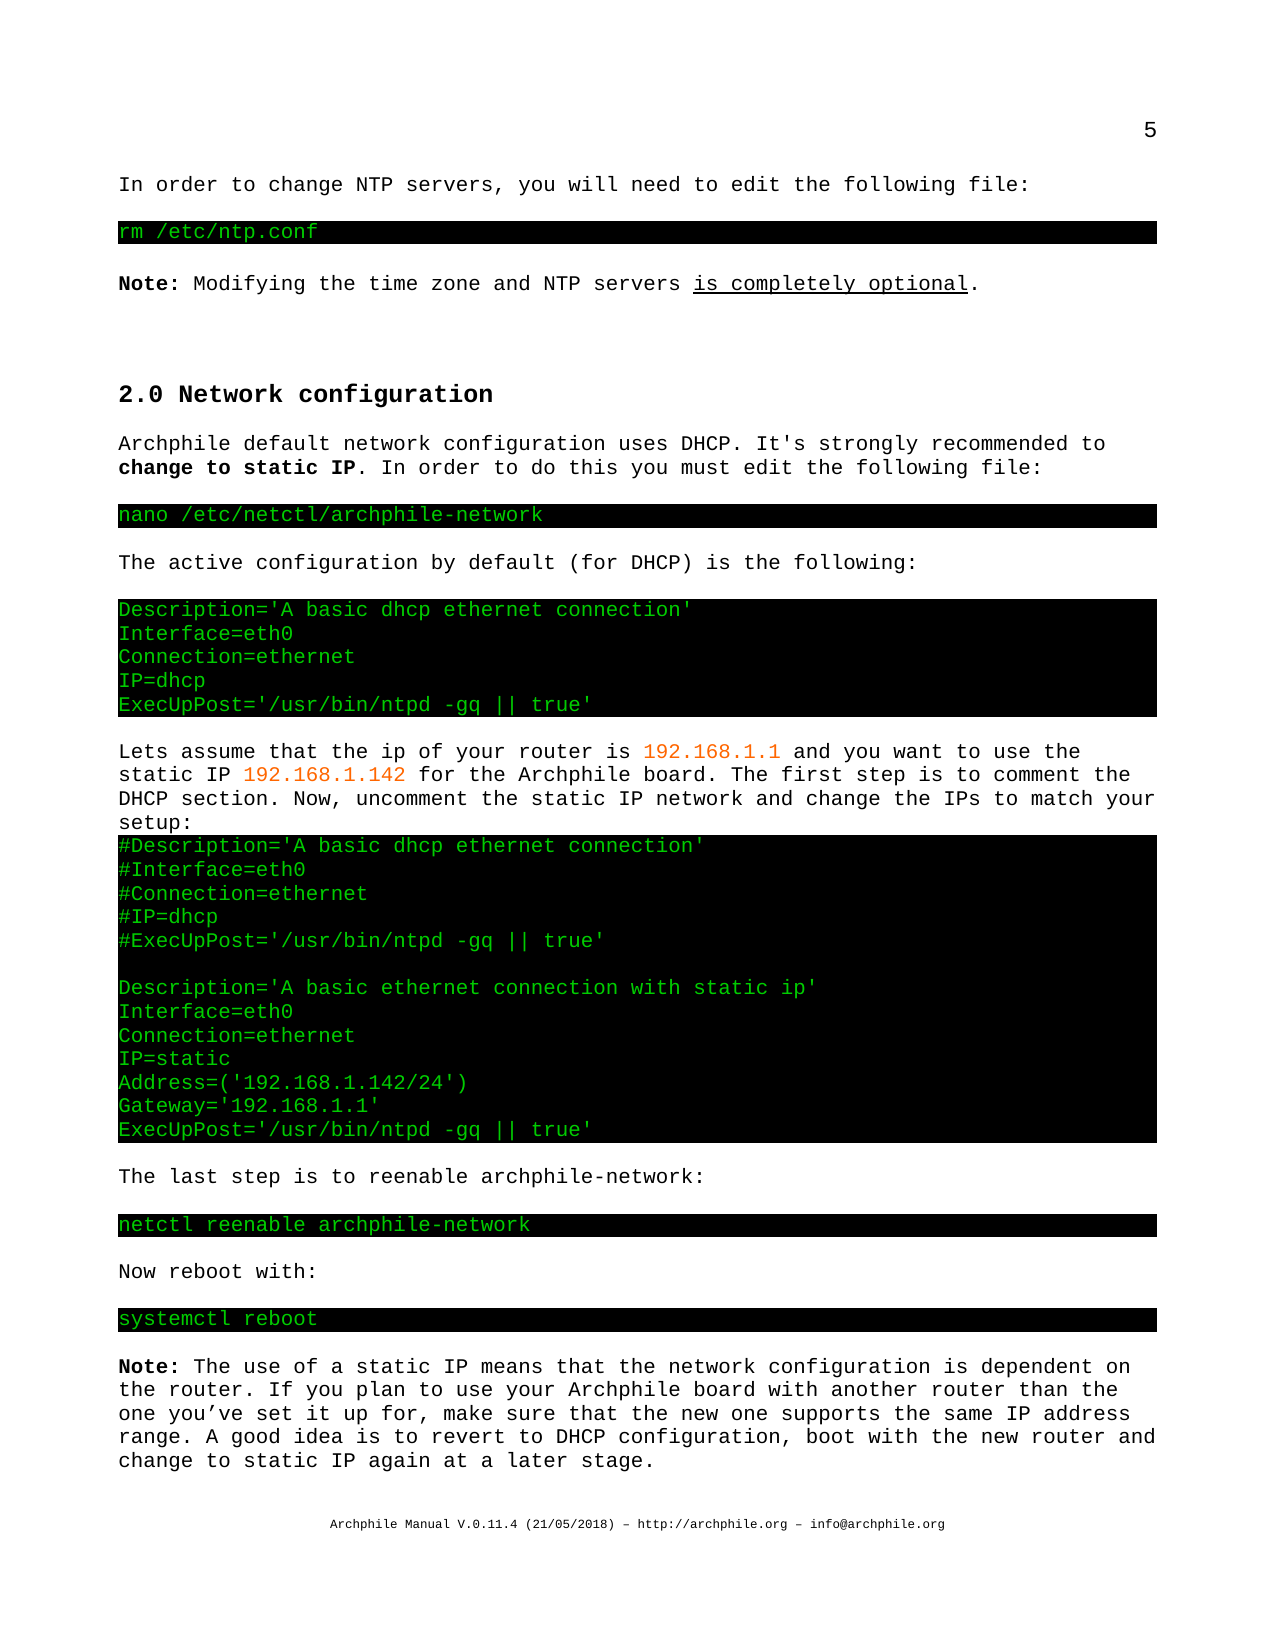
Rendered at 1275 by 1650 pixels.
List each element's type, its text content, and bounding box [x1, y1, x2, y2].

text Address=('192.168.1.142/24') [118, 1072, 1157, 1096]
text In order to change NTP servers, you will need to edit the following file: [118, 173, 1157, 197]
text Description='A basic ethernet connection with static ip' [118, 977, 1157, 1001]
text Connection=ethernet [118, 1024, 1157, 1048]
text netctl reenable archphile-network [118, 1214, 1157, 1237]
text Lets assume that the ip of your router is 192.168.1.1 and you want to use the static IP 192.168.1.142 for the Archphile board. The first step is to comment the DHCP section. Now, uncomment the static IP network and change the IPs to match your setup: [118, 741, 1157, 835]
text Note: Modifying the time zone and NTP servers is completely optional. [118, 273, 1157, 296]
text IP=static [118, 1048, 1157, 1072]
text Interface=eth0 [118, 1001, 1157, 1024]
text Interface=eth0 [118, 623, 1157, 646]
text #Connection=ethernet [118, 883, 1157, 906]
text rm /etc/ntp.conf [118, 221, 1157, 244]
text ExecUpPost='/usr/bin/ntpd -gq || true' [118, 1119, 1157, 1143]
text Description='A basic dhcp ethernet connection' [118, 599, 1157, 623]
text ExecUpPost='/usr/bin/ntpd -gq || true' [118, 693, 1157, 717]
text Gateway='192.168.1.1' [118, 1096, 1157, 1119]
text #ExecUpPost='/usr/bin/ntpd -gq || true' [118, 930, 1157, 954]
text Now reboot with: [118, 1261, 1157, 1285]
text The active configuration by default (for DHCP) is the following: [118, 552, 1157, 575]
text Connection=ethernet [118, 646, 1157, 670]
text IP=dhcp [118, 670, 1157, 693]
text #Interface=eth0 [118, 859, 1157, 883]
text #Description='A basic dhcp ethernet connection' [118, 835, 1157, 859]
text The last step is to reenable archphile-network: [118, 1166, 1157, 1190]
text Archphile default network configuration uses DHCP. It's strongly recommended to change to static IP. In order to do this you must edit the following file: [118, 433, 1157, 481]
text nano /etc/netctl/archphile-network [118, 504, 1157, 528]
text 2.0 Network configuration [118, 381, 1157, 410]
text #IP=dhcp [118, 906, 1157, 930]
text Note: The use of a static IP means that the network configuration is dependent on the router. If you plan to use your Archphile board with another router than the one you’ve set it up for, make sure that the new one supports the same IP address range. A good idea is to revert to DHCP configuration, boot with the new router and change to static IP again at a later stage. [118, 1356, 1157, 1474]
text systemctl reboot [118, 1308, 1157, 1332]
